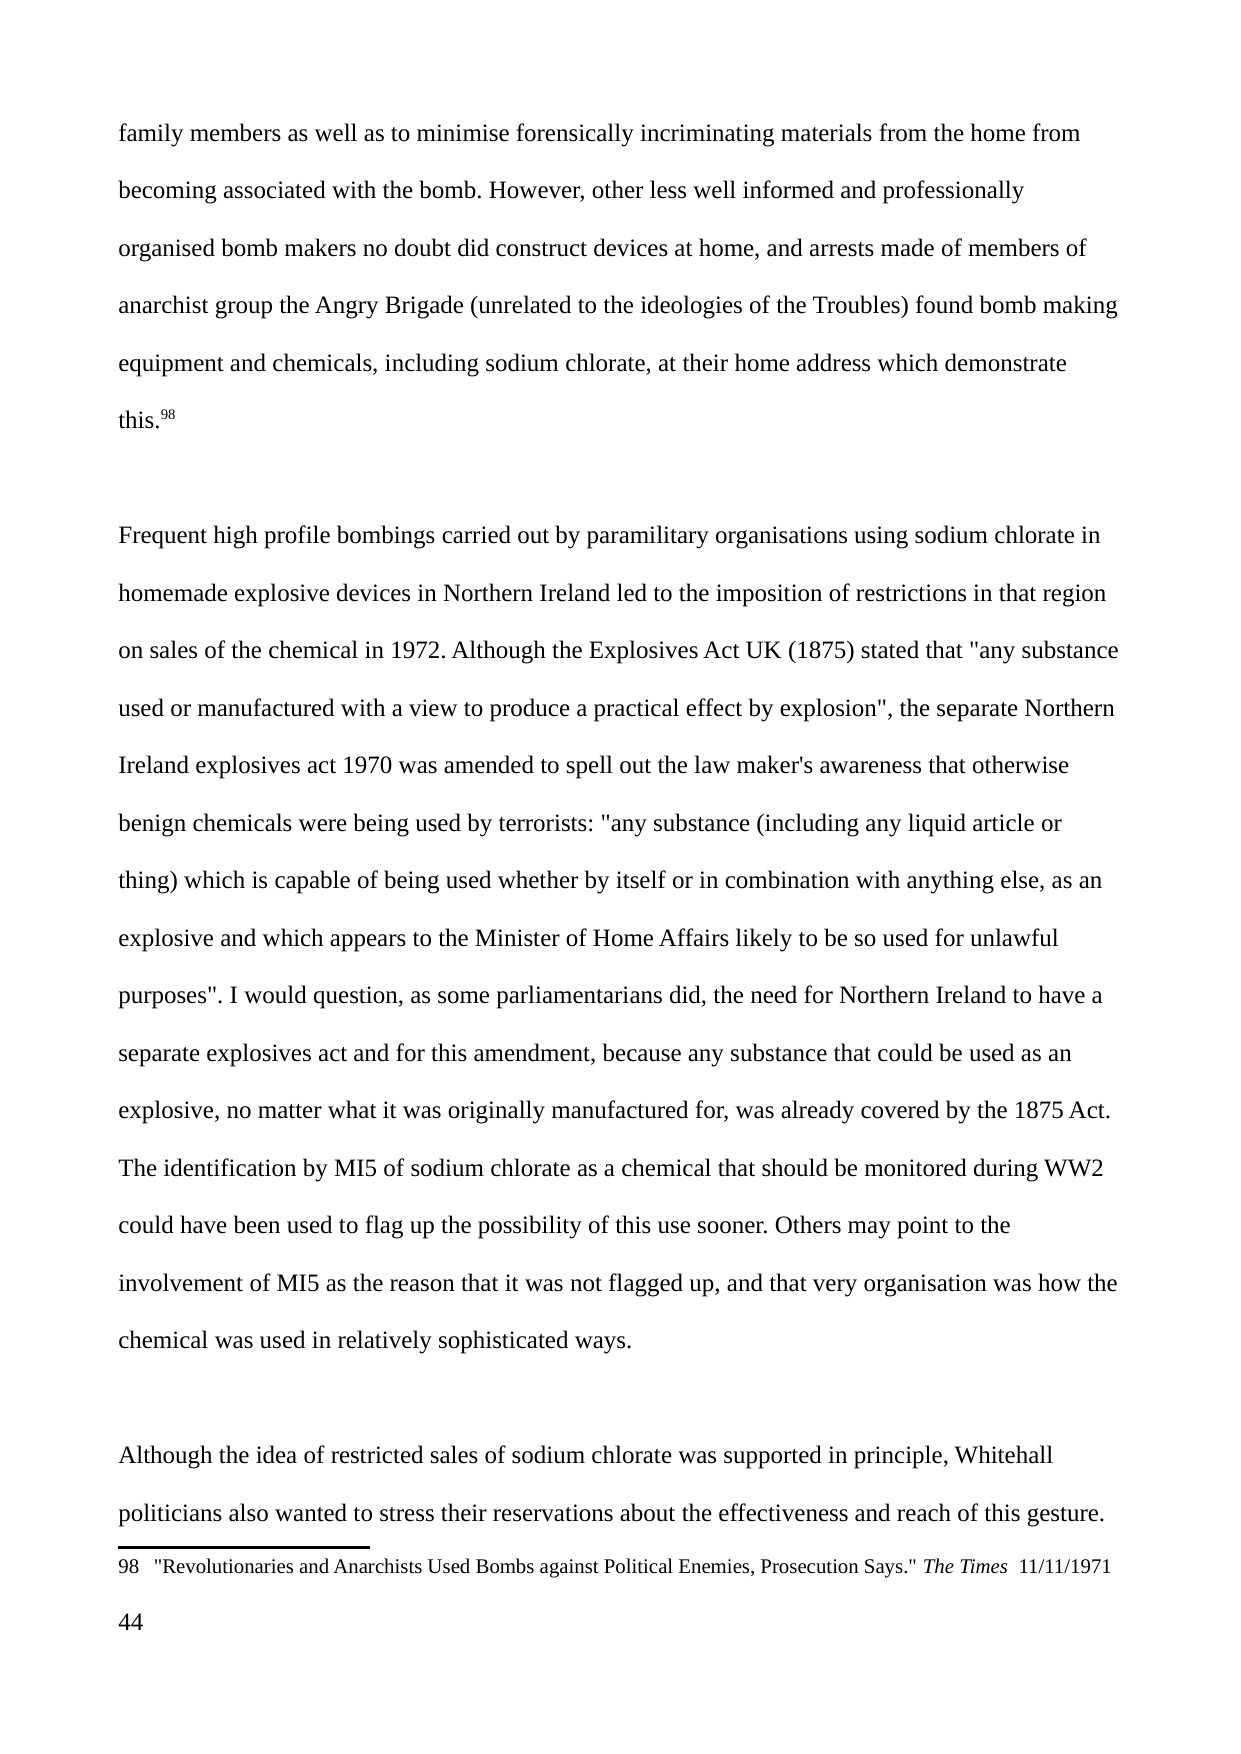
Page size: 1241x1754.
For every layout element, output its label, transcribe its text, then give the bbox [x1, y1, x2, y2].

text family members as well as to minimise forensically incriminating materials from the home from becoming associated with the bomb. However, other less well informed and professionally organised bomb makers no doubt did construct devices at home, and arrests made of members of anarchist group the Angry Brigade (unrelated to the ideologies of the Troubles) found bomb making equipment and chemicals, including sodium chlorate, at their home address which demonstrate this. [118, 118, 1122, 434]
text Frequent high profile bombings carried out by paramilitary organisations using sodium chlorate in homemade explosive devices in Northern Ireland led to the imposition of restrictions in that region on sales of the chemical in 1972. Although the Explosives Act UK (1875) stated that "any substance used or manufactured with a view to produce a practical effect by explosion", the separate Northern Ireland explosives act 1970 was amended to spell out the law maker's awareness that otherwise benign chemicals were being used by terrorists: "any substance (including any liquid article or thing) which is capable of being used whether by itself or in combination with anything else, as an explosive and which appears to the Minister of Home Affairs likely to be so used for unlawful purposes". I would question, as some parliamentarians did, the need for Northern Ireland to have a separate explosives act and for this amendment, because any substance that could be used as an explosive, no matter what it was originally manufactured for, was already covered by the 1875 Act. The identification by MI5 of sodium chlorate as a chemical that should be monitored during WW2 could have been used to flag up the possibility of this use sooner. Others may point to the involvement of MI5 as the reason that it was not flagged up, and that very organisation was how the chemical was used in relatively sophisticated ways. [118, 521, 1122, 1354]
text Although the idea of restricted sales of sodium chlorate was supported in principle, Whitehall politicians also wanted to stress their reservations about the effectiveness and reach of this gesture. [118, 1441, 1122, 1527]
text "Revolutionaries and Anarchists Used Bombs against Political Enemies, Prosecution Says." The Times 11/11/1971 [118, 1553, 1122, 1578]
